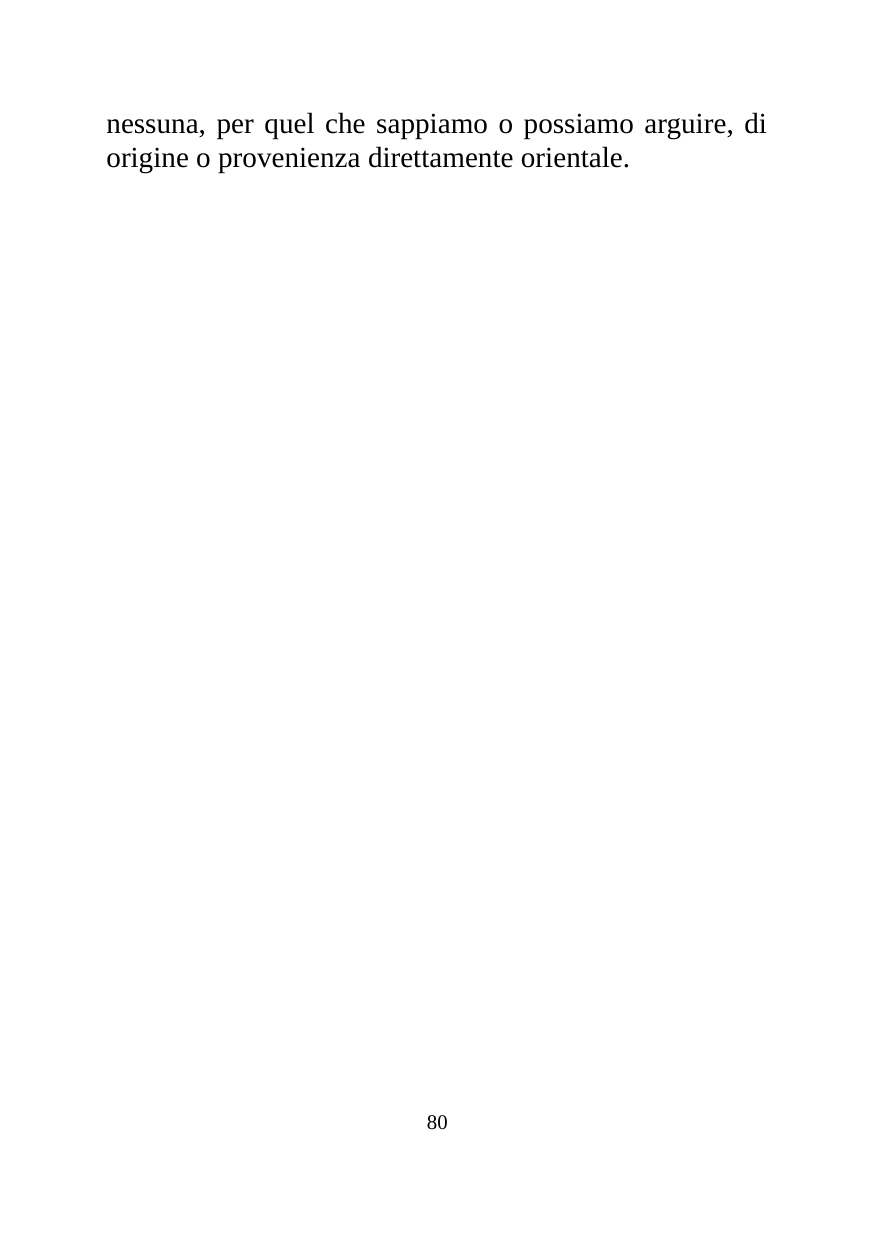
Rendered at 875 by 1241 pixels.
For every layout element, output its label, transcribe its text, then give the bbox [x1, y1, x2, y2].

text nessuna, per quel che sappiamo o possiamo arguire, di origine o provenienza direttamente orientale. [106, 106, 768, 173]
